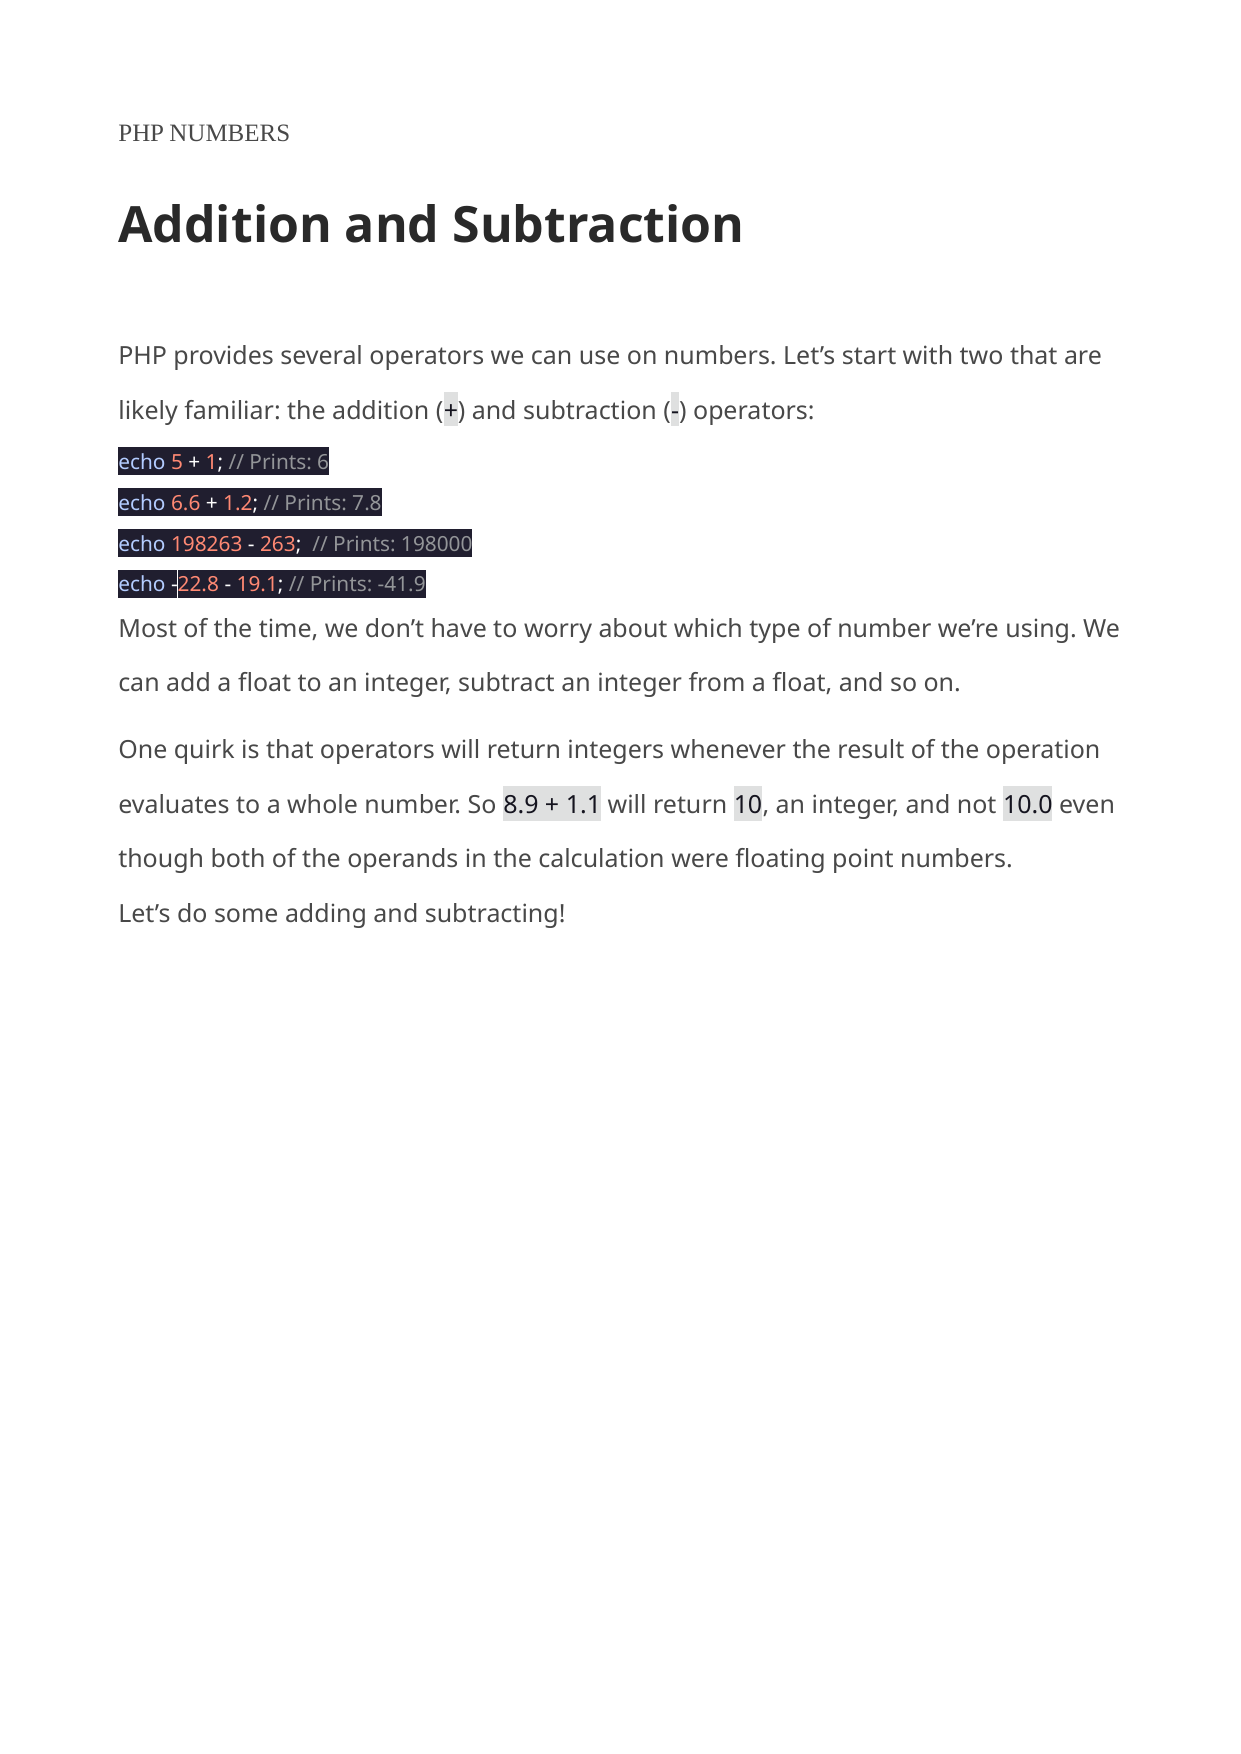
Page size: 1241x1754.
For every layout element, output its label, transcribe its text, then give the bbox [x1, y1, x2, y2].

text PHP provides several operators we can use on numbers. Let’s start with two that are likely familiar: the addition (+) and subtraction (-) operators: [118, 338, 1122, 426]
text Let’s do some adding and subtracting! [118, 895, 1122, 929]
text echo 6.6 + 1.2; // Prints: 7.8 [118, 488, 1122, 516]
subtitle Addition and Subtraction [118, 189, 1122, 257]
text echo 198263 - 263; // Prints: 198000 [118, 529, 1122, 557]
text PHP NUMBERS [118, 118, 1122, 147]
text echo 5 + 1; // Prints: 6 [118, 447, 1122, 475]
text Most of the time, we don’t have to worry about which type of number we’re using. We can add a float to an integer, subtract an integer from a float, and so on. [118, 611, 1122, 699]
text One quirk is that operators will return integers whenever the result of the operation evaluates to a whole number. So 8.9 + 1.1 will return 10, an integer, and not 10.0 even though both of the operands in the calculation were floating point numbers. [118, 732, 1122, 875]
text echo -22.8 - 19.1; // Prints: -41.9 [118, 569, 1122, 598]
